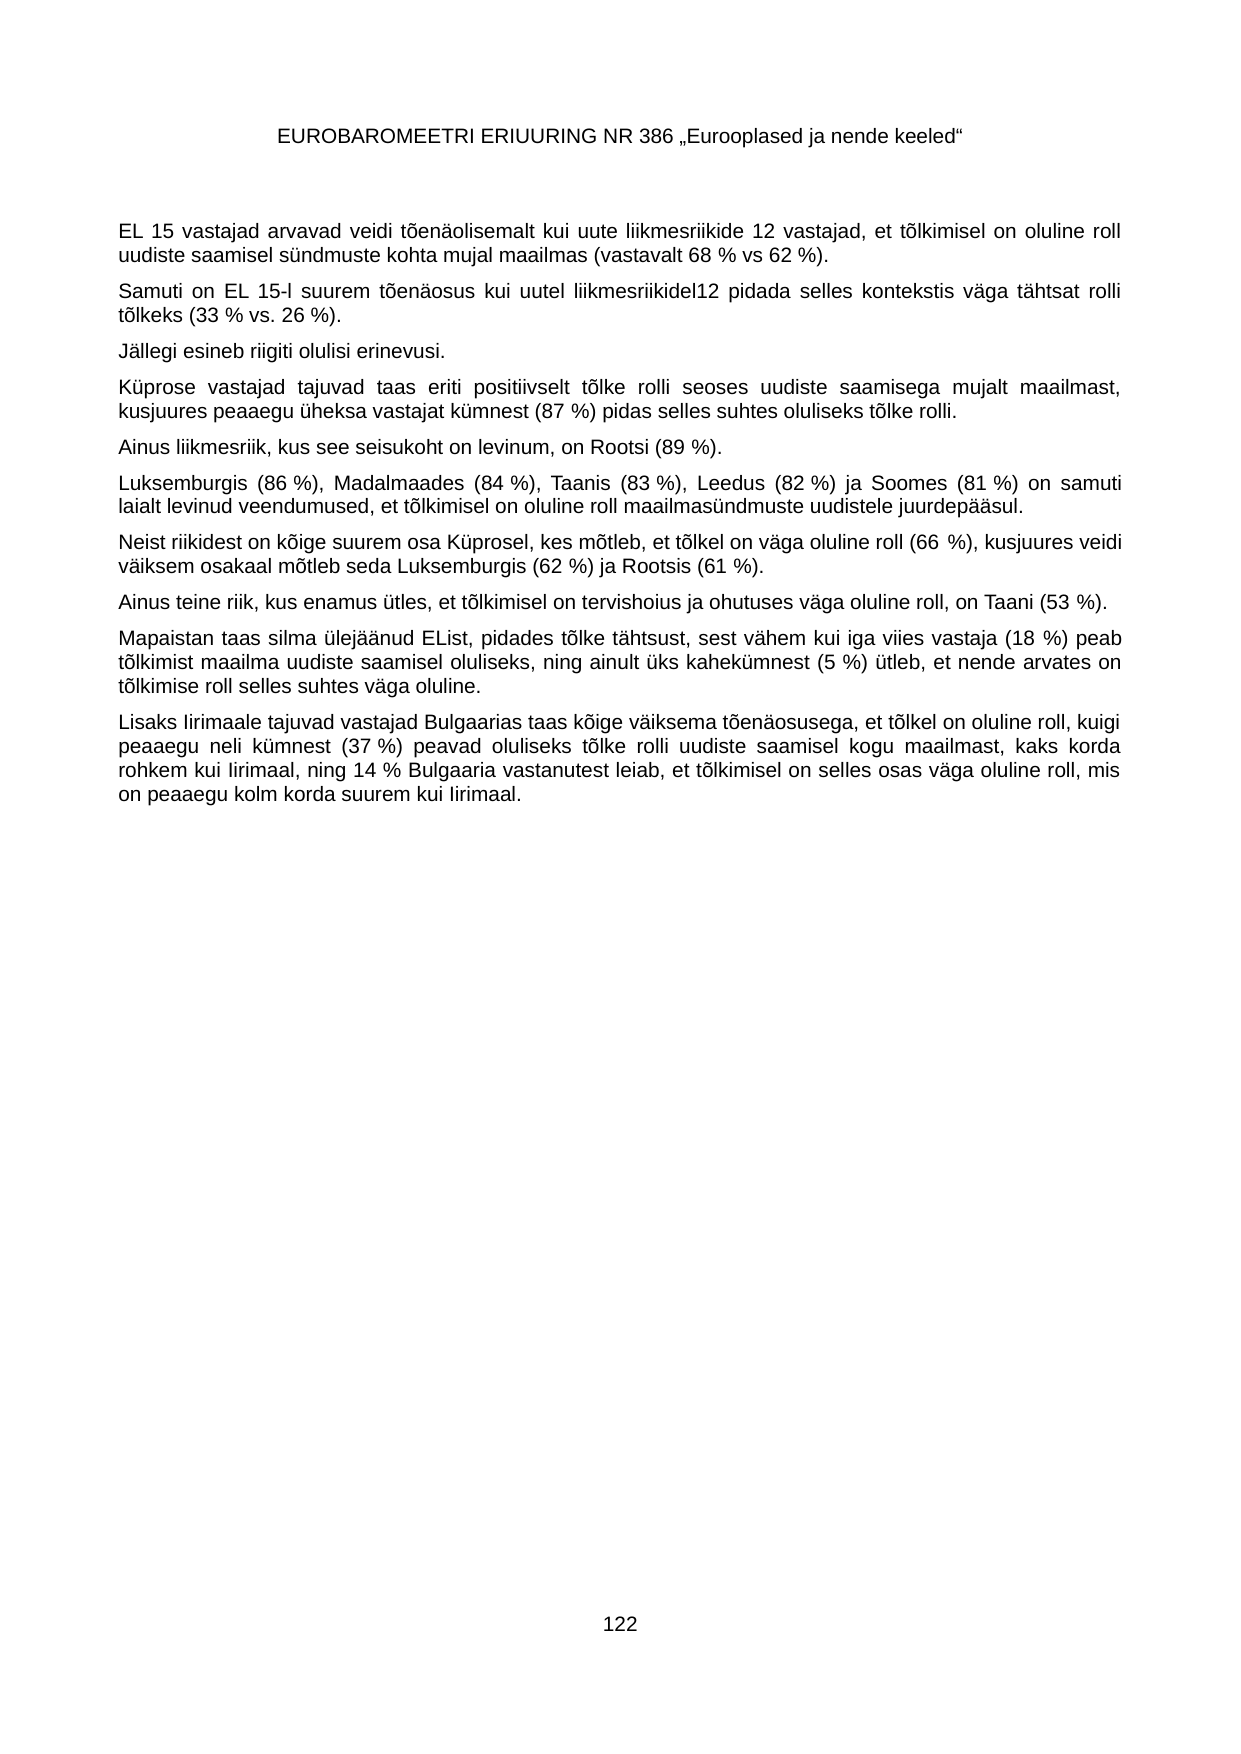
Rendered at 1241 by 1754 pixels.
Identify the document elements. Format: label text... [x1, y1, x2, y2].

text Ainus liikmesriik, kus see seisukoht on levinum, on Rootsi (89 %). [118, 434, 1122, 458]
text Lisaks Iirimaale tajuvad vastajad Bulgaarias taas kõige väiksema tõenäosusega, et tõlkel on oluline roll, kuigi peaaegu neli kümnest (37 %) peavad oluliseks tõlke rolli uudiste saamisel kogu maailmast, kaks korda rohkem kui Iirimaal, ning 14 % Bulgaaria vastanutest leiab, et tõlkimisel on selles osas väga oluline roll, mis on peaaegu kolm korda suurem kui Iirimaal. [118, 709, 1122, 805]
text Küprose vastajad tajuvad taas eriti positiivselt tõlke rolli seoses uudiste saamisega mujalt maailmast, kusjuures peaaegu üheksa vastajat kümnest (87 %) pidas selles suhtes oluliseks tõlke rolli. [118, 375, 1122, 423]
text Samuti on EL 15-l suurem tõenäosus kui uutel liikmesriikidel12 pidada selles kontekstis väga tähtsat rolli tõlkeks (33 % vs. 26 %). [118, 279, 1122, 327]
text Jällegi esineb riigiti olulisi erinevusi. [118, 339, 1122, 363]
text Ainus teine riik, kus enamus ütles, et tõlkimisel on tervishoius ja ohutuses väga oluline roll, on Taani (53 %). [118, 590, 1122, 614]
text EL 15 vastajad arvavad veidi tõenäolisemalt kui uute liikmesriikide 12 vastajad, et tõlkimisel on oluline roll uudiste saamisel sündmuste kohta mujal maailmas (vastavalt 68 % vs 62 %). [118, 219, 1122, 267]
text Mapaistan taas silma ülejäänud EList, pidades tõlke tähtsust, sest vähem kui iga viies vastaja (18 %) peab tõlkimist maailma uudiste saamisel oluliseks, ning ainult üks kahekümnest (5 %) ütleb, et nende arvates on tõlkimise roll selles suhtes väga oluline. [118, 626, 1122, 698]
text Neist riikidest on kõige suurem osa Küprosel, kes mõtleb, et tõlkel on väga oluline roll (66 %), kusjuures veidi väiksem osakaal mõtleb seda Luksemburgis (62 %) ja Rootsis (61 %). [118, 530, 1122, 578]
text Luksemburgis (86 %), Madalmaades (84 %), Taanis (83 %), Leedus (82 %) ja Soomes (81 %) on samuti laialt levinud veendumused, et tõlkimisel on oluline roll maailmasündmuste uudistele juurdepääsul. [118, 470, 1122, 518]
